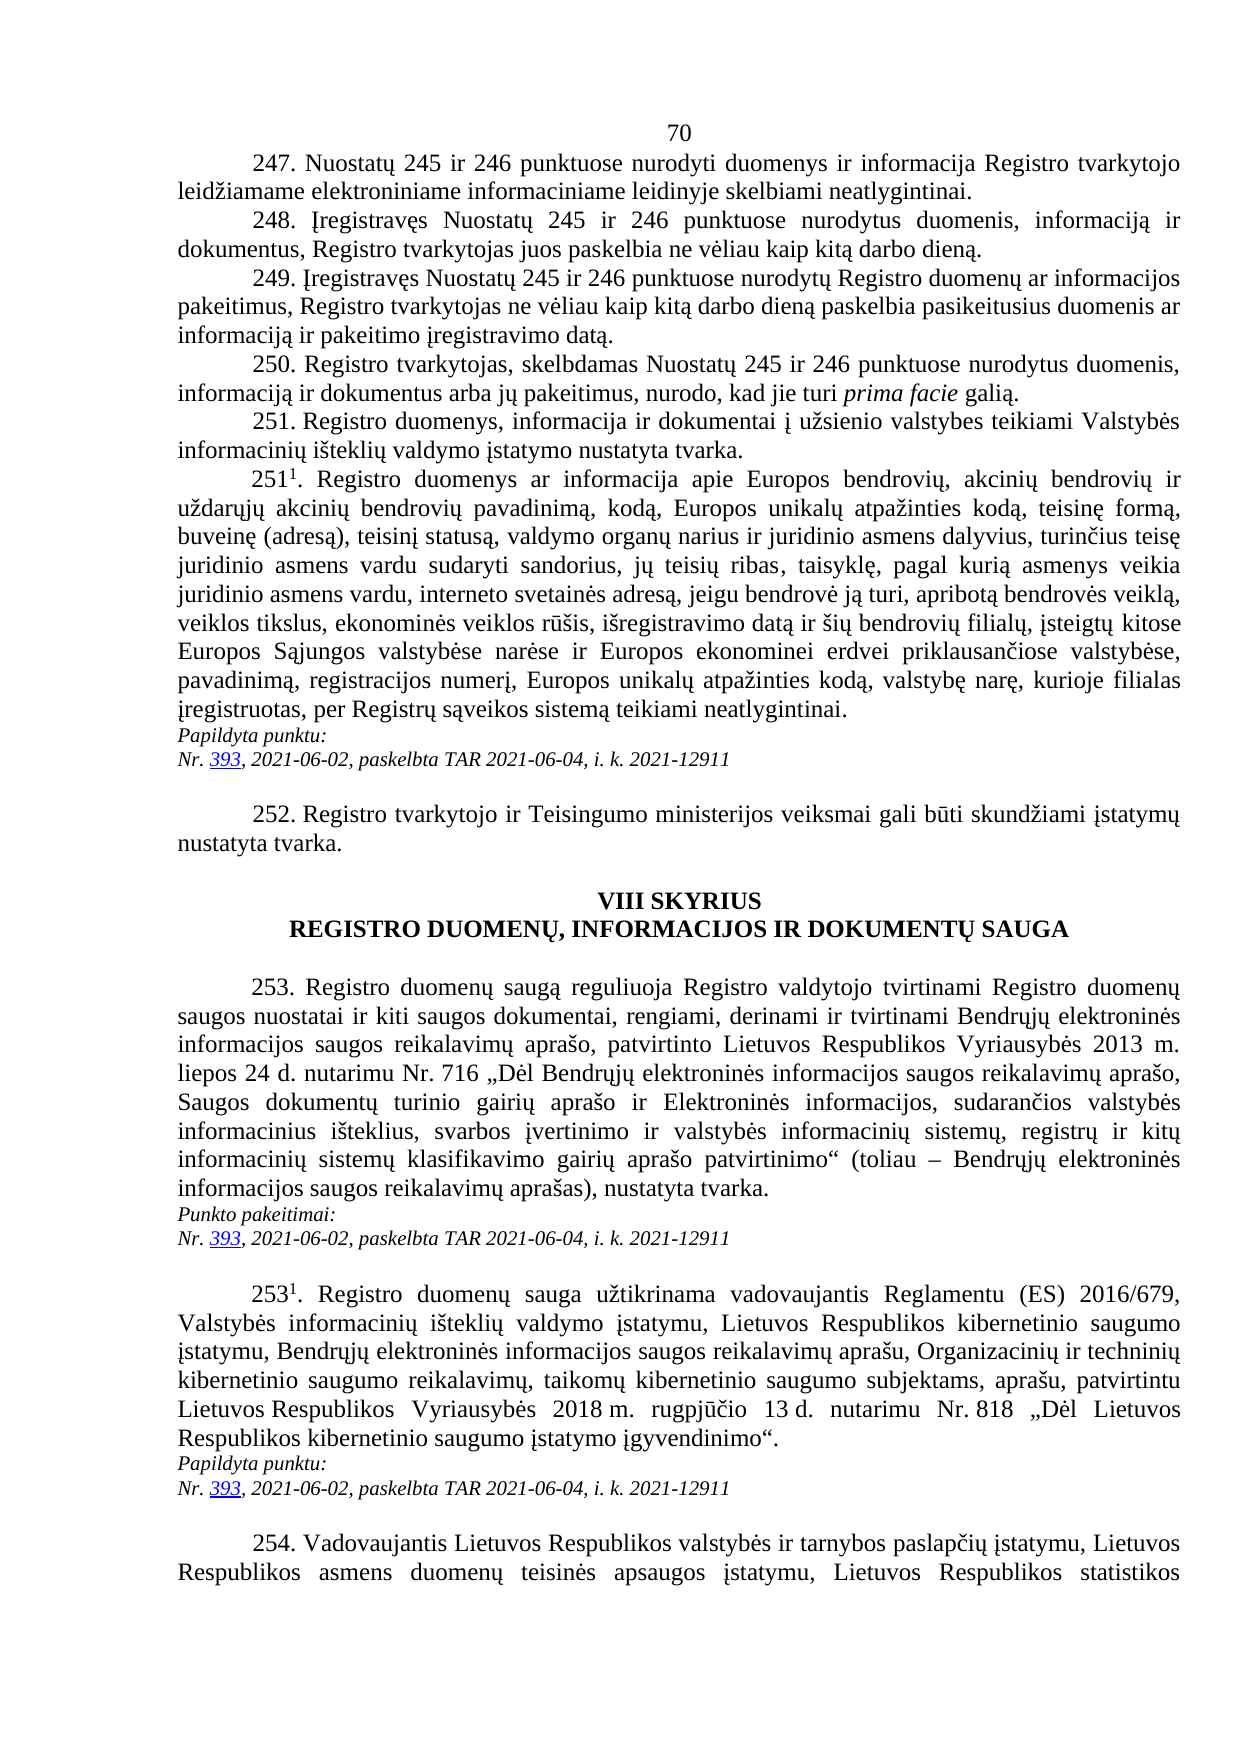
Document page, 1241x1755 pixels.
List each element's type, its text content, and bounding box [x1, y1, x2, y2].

text 2511. Registro duomenys ar informacija apie Europos bendrovių, akcinių bendrovių ir uždarųjų akcinių bendrovių pavadinimą, kodą, Europos unikalų atpažinties kodą, teisinę formą, buveinę (adresą), teisinį statusą, valdymo organų narius ir juridinio asmens dalyvius, turinčius teisę juridinio asmens vardu sudaryti sandorius, jų teisių ribas, taisyklę, pagal kurią asmenys veikia juridinio asmens vardu, interneto svetainės adresą, jeigu bendrovė ją turi, apribotą bendrovės veiklą, veiklos tikslus, ekonominės veiklos rūšis, išregistravimo datą ir šių bendrovių filialų, įsteigtų kitose Europos Sąjungos valstybėse narėse ir Europos ekonominei erdvei priklausančiose valstybėse, pavadinimą, registracijos numerį, Europos unikalų atpažinties kodą, valstybę narę, kurioje filialas įregistruotas, per Registrų sąveikos sistemą teikiami neatlygintinai. [177, 464, 1181, 723]
text 252. Registro tvarkytojo ir Teisingumo ministerijos veiksmai gali būti skundžiami įstatymų nustatyta tvarka. [177, 799, 1181, 857]
text 254. Vadovaujantis Lietuvos Respublikos valstybės ir tarnybos paslapčių įstatymu, Lietuvos Respublikos asmens duomenų teisinės apsaugos įstatymu, Lietuvos Respublikos statistikos [177, 1528, 1181, 1586]
text Papildyta punktu: [177, 1451, 1181, 1475]
text Nr. 393, 2021-06-02, paskelbta TAR 2021-06-04, i. k. 2021-12911 [177, 1475, 1181, 1499]
text Papildyta punktu: [177, 723, 1181, 747]
text Punkto pakeitimai: [177, 1202, 1181, 1226]
text 250. Registro tvarkytojas, skelbdamas Nuostatų 245 ir 246 punktuose nurodytus duomenis, informaciją ir dokumentus arba jų pakeitimus, nurodo, kad jie turi prima facie galią. [177, 349, 1181, 406]
text 2531. Registro duomenų sauga užtikrinama vadovaujantis Reglamentu (ES) 2016/679, Valstybės informacinių išteklių valdymo įstatymu, Lietuvos Respublikos kibernetinio saugumo įstatymu, Bendrųjų elektroninės informacijos saugos reikalavimų aprašu, Organizacinių ir techninių kibernetinio saugumo reikalavimų, taikomų kibernetinio saugumo subjektams, aprašu, patvirtintu Lietuvos Respublikos Vyriausybės 2018 m. rugpjūčio 13 d. nutarimu Nr. 818 „Dėl Lietuvos Respublikos kibernetinio saugumo įstatymo įgyvendinimo“. [177, 1279, 1181, 1451]
text 251. Registro duomenys, informacija ir dokumentai į užsienio valstybes teikiami Valstybės informacinių išteklių valdymo įstatymo nustatyta tvarka. [177, 406, 1181, 464]
text REGISTRO DUOMENŲ, INFORMACIJOS IR DOKUMENTŲ SAUGA [177, 914, 1181, 943]
text 249. Įregistravęs Nuostatų 245 ir 246 punktuose nurodytų Registro duomenų ar informacijos pakeitimus, Registro tvarkytojas ne vėliau kaip kitą darbo dieną paskelbia pasikeitusius duomenis ar informaciją ir pakeitimo įregistravimo datą. [177, 263, 1181, 349]
text VIII SKYRIUS [177, 886, 1181, 914]
text 248. Įregistravęs Nuostatų 245 ir 246 punktuose nurodytus duomenis, informaciją ir dokumentus, Registro tvarkytojas juos paskelbia ne vėliau kaip kitą darbo dieną. [177, 205, 1181, 263]
text Nr. 393, 2021-06-02, paskelbta TAR 2021-06-04, i. k. 2021-12911 [177, 1226, 1181, 1250]
text Nr. 393, 2021-06-02, paskelbta TAR 2021-06-04, i. k. 2021-12911 [177, 747, 1181, 771]
text 247. Nuostatų 245 ir 246 punktuose nurodyti duomenys ir informacija Registro tvarkytojo leidžiamame elektroniniame informaciniame leidinyje skelbiami neatlygintinai. [177, 148, 1181, 205]
text 253. Registro duomenų saugą reguliuoja Registro valdytojo tvirtinami Registro duomenų saugos nuostatai ir kiti saugos dokumentai, rengiami, derinami ir tvirtinami Bendrųjų elektroninės informacijos saugos reikalavimų aprašo, patvirtinto Lietuvos Respublikos Vyriausybės 2013 m. liepos 24 d. nutarimu Nr. 716 „Dėl Bendrųjų elektroninės informacijos saugos reikalavimų aprašo, Saugos dokumentų turinio gairių aprašo ir Elektroninės informacijos, sudarančios valstybės informacinius išteklius, svarbos įvertinimo ir valstybės informacinių sistemų, registrų ir kitų informacinių sistemų klasifikavimo gairių aprašo patvirtinimo“ (toliau – Bendrųjų elektroninės informacijos saugos reikalavimų aprašas), nustatyta tvarka. [177, 972, 1181, 1202]
